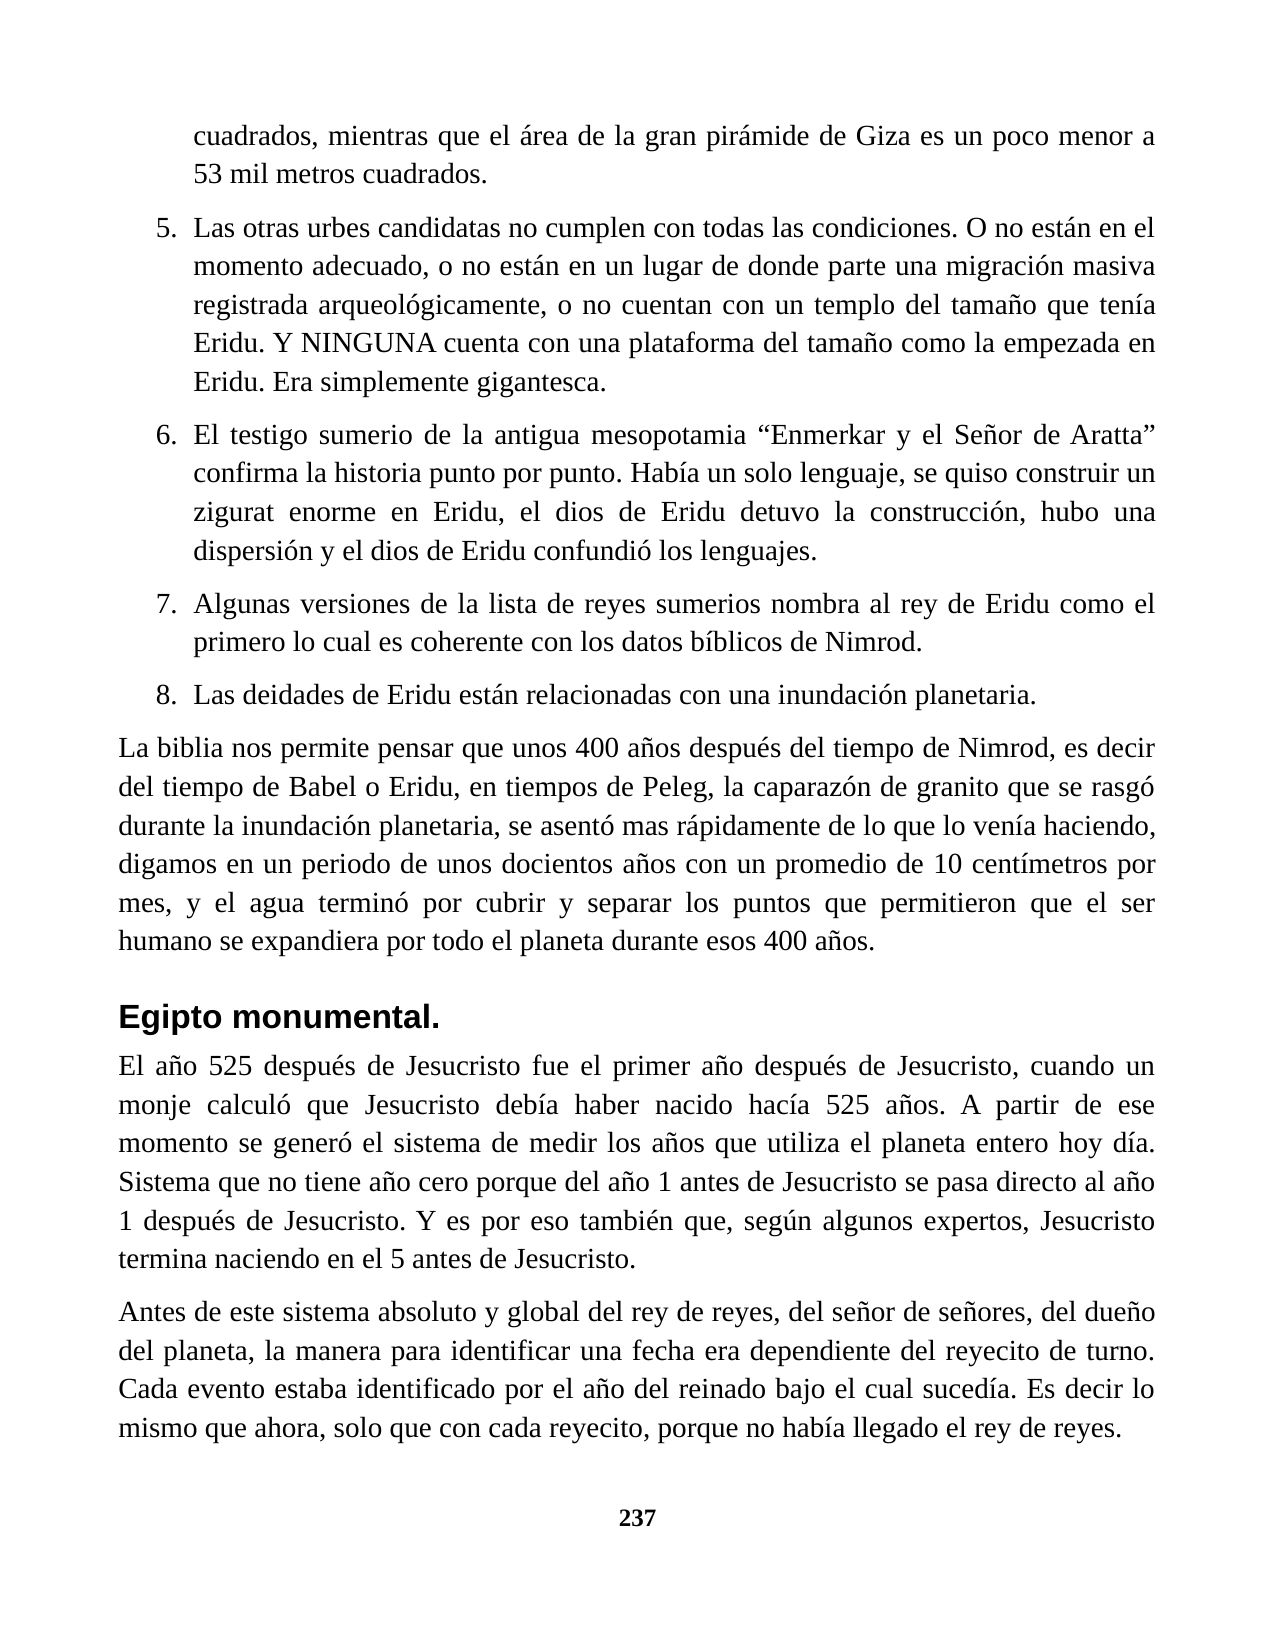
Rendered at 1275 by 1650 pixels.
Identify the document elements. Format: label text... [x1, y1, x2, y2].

text La biblia nos permite pensar que unos 400 años después del tiempo de Nimrod, es decir del tiempo de Babel o Eridu, en tiempos de Peleg, la caparazón de granito que se rasgó durante la inundación planetaria, se asentó mas rápidamente de lo que lo venía haciendo, digamos en un periodo de unos docientos años con un promedio de 10 centímetros por mes, y el agua terminó por cubrir y separar los puntos que permitieron que el ser humano se expandiera por todo el planeta durante esos 400 años. [118, 731, 1157, 957]
list El testigo sumerio de la antigua mesopotamia “Enmerkar y el Señor de Aratta” confirma la historia punto por punto. Había un solo lenguaje, se quiso construir un zigurat enorme en Eridu, el dios de Eridu detuvo la construcción, hubo una dispersión y el dios de Eridu confundió los lenguajes. [156, 417, 1157, 566]
list Algunas versiones de la lista de reyes sumerios nombra al rey de Eridu como el primero lo cual es coherente con los datos bíblicos de Nimrod. [156, 586, 1157, 658]
list cuadrados, mientras que el área de la gran pirámide de Giza es un poco menor a 53 mil metros cuadrados. [156, 118, 1157, 190]
text Antes de este sistema absoluto y global del rey de reyes, del señor de señores, del dueño del planeta, la manera para identificar una fecha era dependiente del reyecito de turno. Cada evento estaba identificado por el año del reinado bajo el cual sucedía. Es decir lo mismo que ahora, solo que con cada reyecito, porque no había llegado el rey de reyes. [118, 1294, 1157, 1443]
text El año 525 después de Jesucristo fue el primer año después de Jesucristo, cuando un monje calculó que Jesucristo debía haber nacido hacía 525 años. A partir de ese momento se generó el sistema de medir los años que utiliza el planeta entero hoy día. Sistema que no tiene año cero porque del año 1 antes de Jesucristo se pasa directo al año 1 después de Jesucristo. Y es por eso también que, según algunos expertos, Jesucristo termina naciendo en el 5 antes de Jesucristo. [118, 1048, 1157, 1275]
list Las deidades de Eridu están relacionadas con una inundación planetaria. [156, 677, 1157, 711]
subtitle Egipto monumental. [118, 997, 1157, 1036]
list Las otras urbes candidatas no cumplen con todas las condiciones. O no están en el momento adecuado, o no están en un lugar de donde parte una migración masiva registrada arqueológicamente, o no cuentan con un templo del tamaño que tenía Eridu. Y NINGUNA cuenta con una plataforma del tamaño como la empezada en Eridu. Era simplemente gigantesca. [156, 210, 1157, 397]
